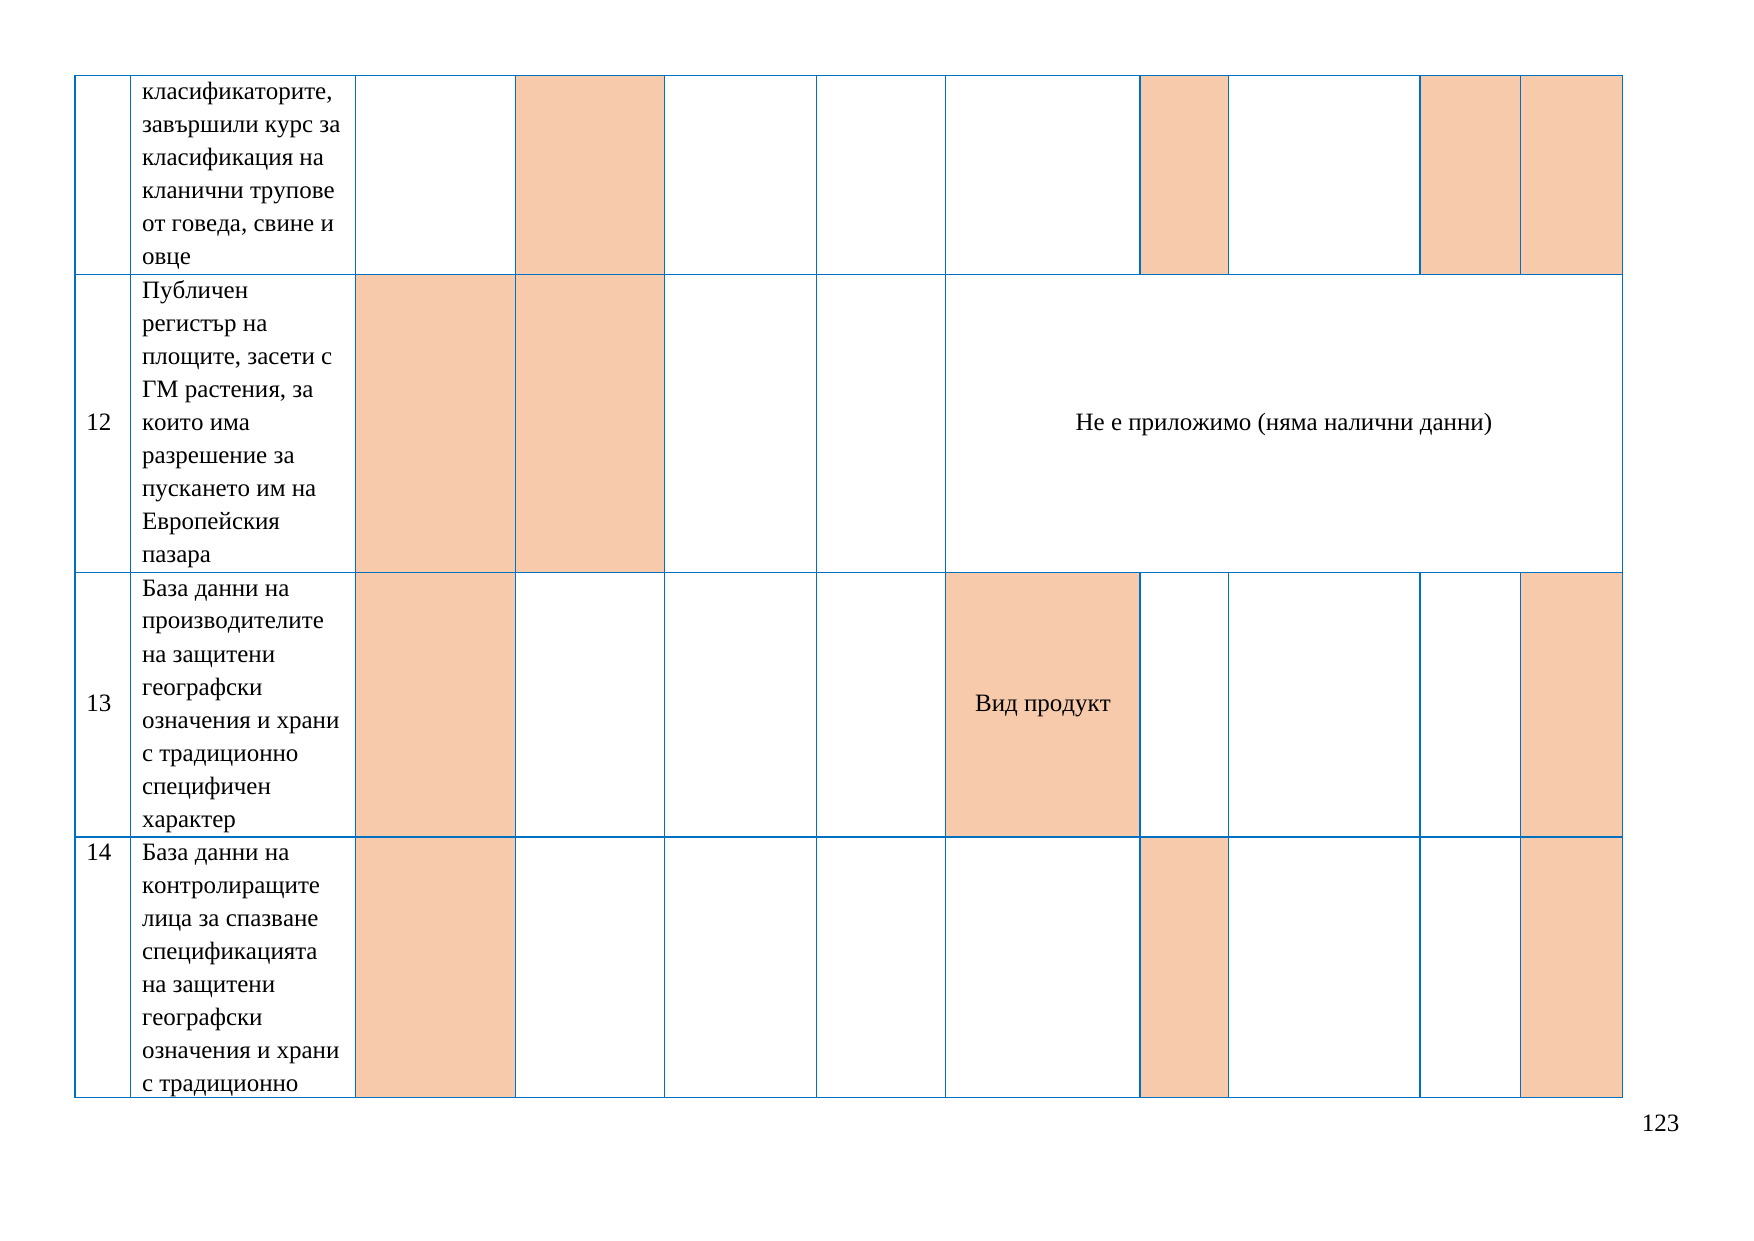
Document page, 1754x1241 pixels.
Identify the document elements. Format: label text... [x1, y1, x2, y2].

table_cell 13 [76, 573, 130, 836]
table_cell [516, 76, 664, 274]
table_cell [1229, 573, 1419, 836]
table_cell [356, 76, 515, 274]
table_cell [1521, 573, 1622, 836]
table_cell [1521, 838, 1622, 1097]
table_cell База данни на контролиращите лица за спазване спецификацията на защитени географски означения и храни с традиционно [131, 838, 355, 1097]
table_cell [817, 573, 945, 836]
table_cell [1141, 573, 1228, 836]
table_cell [1421, 573, 1520, 836]
table_cell [1521, 76, 1622, 274]
table_cell [817, 838, 945, 1097]
table_cell [1141, 76, 1228, 274]
table_cell [665, 76, 816, 274]
table_cell Вид продукт [946, 573, 1139, 836]
table_cell [516, 838, 664, 1097]
table_cell [516, 573, 664, 836]
table_cell [946, 76, 1139, 274]
table_cell [665, 275, 816, 572]
table_cell 14 [76, 838, 130, 1097]
table_cell [665, 573, 816, 836]
table_cell Не е приложимо (няма налични данни) [946, 275, 1622, 572]
table_cell [817, 275, 945, 572]
table_cell [356, 838, 515, 1097]
table_cell [516, 275, 664, 572]
table_cell Публичен регистър на площите, засети с ГМ растения, за които има разрешение за пускането им на Европейския пазара [131, 275, 355, 572]
table_cell [1229, 838, 1419, 1097]
table_cell [817, 76, 945, 274]
table_cell База данни на производителите на защитени географски означения и храни с традиционно специфичен характер [131, 573, 355, 836]
table_cell класификаторите, завършили курс за класификация на кланични трупове от говеда, свине и овце [131, 76, 355, 274]
table_cell [1421, 76, 1520, 274]
table_cell [665, 838, 816, 1097]
table_cell [946, 838, 1139, 1097]
table_cell 12 [76, 275, 130, 572]
table_cell [1421, 838, 1520, 1097]
table_cell [1229, 76, 1419, 274]
table_cell [1141, 838, 1228, 1097]
table_cell [356, 573, 515, 836]
table_cell [356, 275, 515, 572]
table_cell [76, 76, 130, 274]
